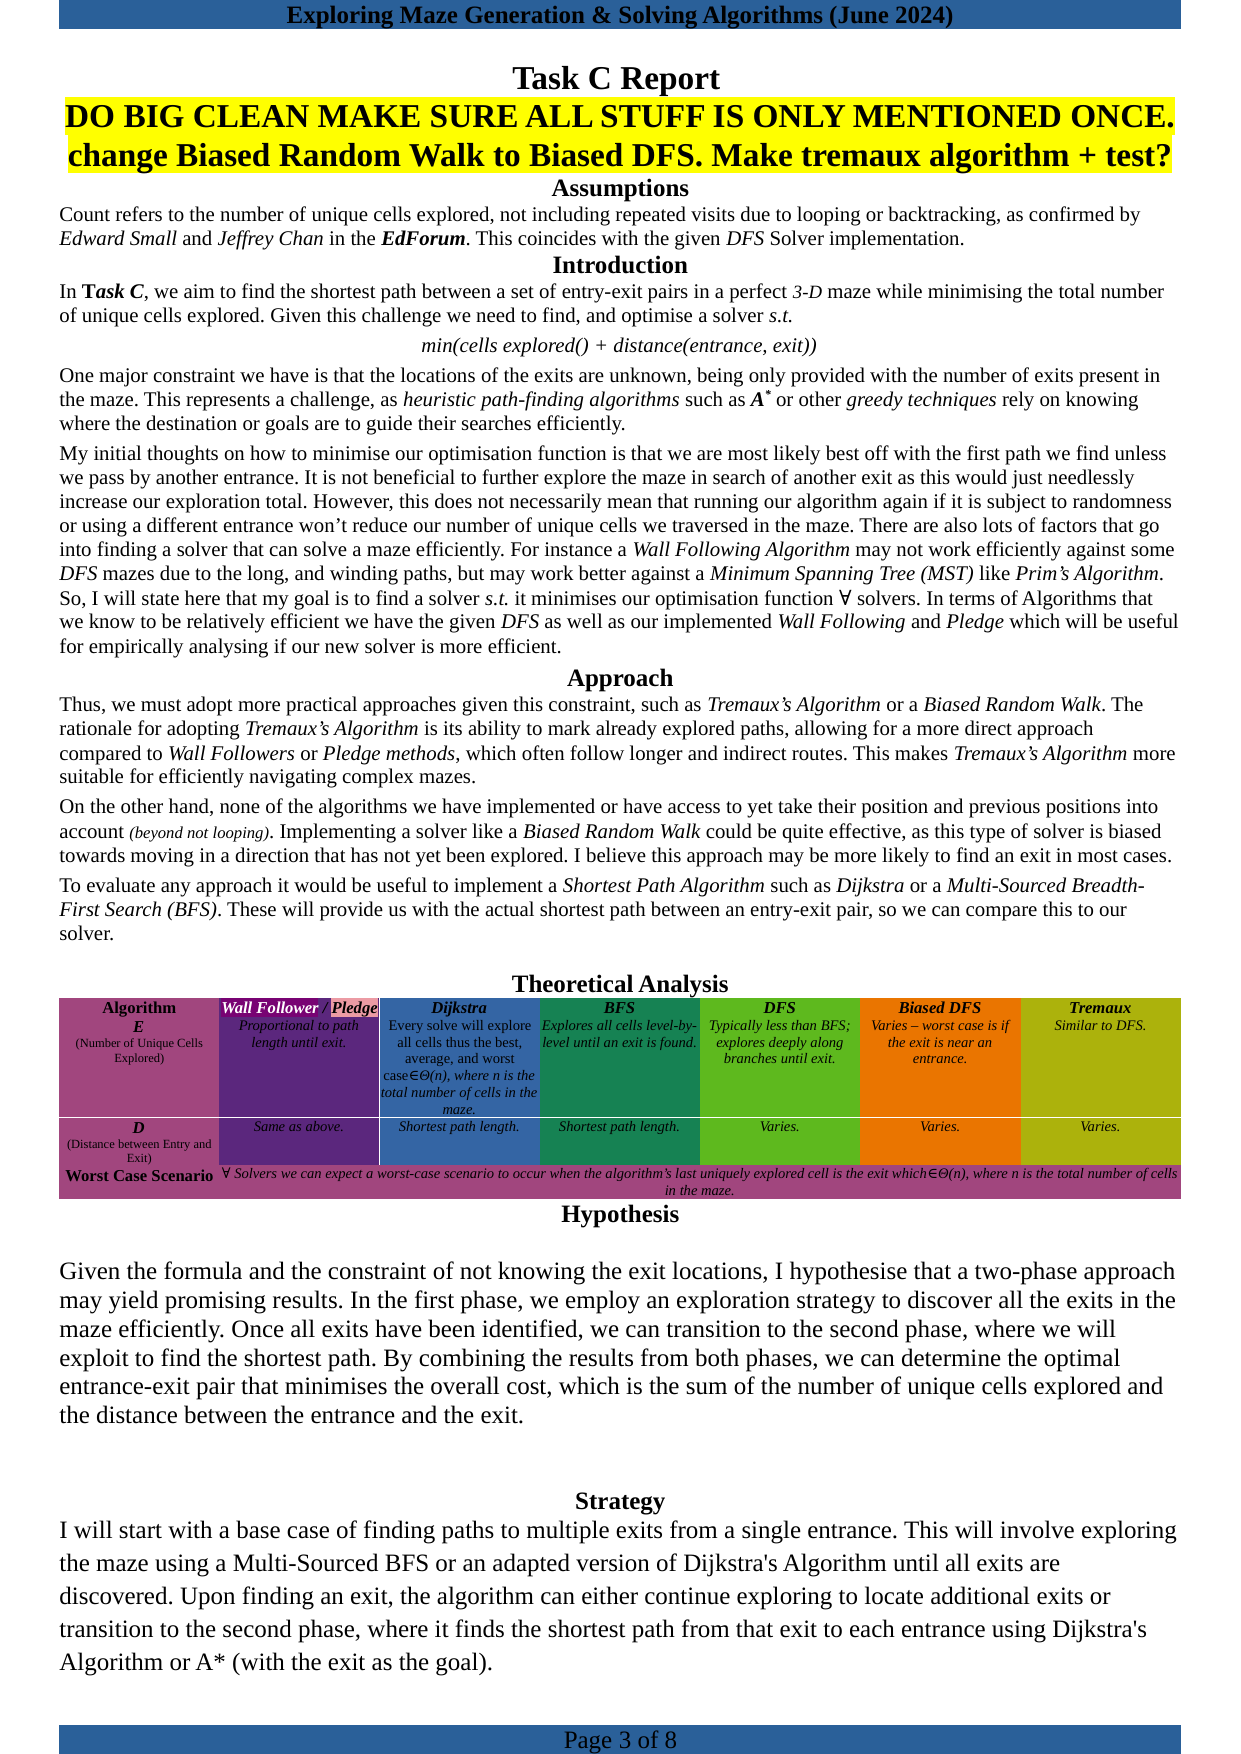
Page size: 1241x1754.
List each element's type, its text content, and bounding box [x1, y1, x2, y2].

text To evaluate any approach it would be useful to implement a Shortest Path Algorithm such as Dijkstra or a Multi-Sourced Breadth-First Search (BFS). These will provide us with the actual shortest path between an entry-exit pair, so we can compare this to our solver. [59, 873, 1181, 945]
table_cell Worst Case Scenario [59, 1165, 219, 1199]
text min(cells explored() + distance(entrance, exit)) [59, 333, 1181, 357]
table_cell ∀ Solvers we can expect a worst-case scenario to occur when the algorithm’s last uniquely explored cell is the exit which∈Θ(n), where n is the total number of cells in the maze. [219, 1165, 1181, 1199]
table_cell Typically less than BFS; explores deeply along branches until exit. [700, 1017, 860, 1117]
table_cell Varies. [1021, 1118, 1181, 1165]
table_cell Shortest path length. [380, 1118, 540, 1165]
table_cell Shortest path length. [540, 1118, 700, 1165]
table_header Dijkstra [380, 998, 540, 1017]
table_header Tremaux [1021, 998, 1181, 1017]
text Thus, we must adopt more practical approaches given this constraint, such as Tremaux’s Algorithm or a Biased Random Walk. The rationale for adopting Tremaux’s Algorithm is its ability to mark already explored paths, allowing for a more direct approach compared to Wall Followers or Pledge methods, which often follow longer and indirect routes. This makes Tremaux’s Algorithm more suitable for efficiently navigating complex mazes. [59, 692, 1181, 788]
text Theoretical Analysis [59, 969, 1181, 998]
text My initial thoughts on how to minimise our optimisation function is that we are most likely best off with the first path we find unless we pass by another entrance. It is not beneficial to further explore the maze in search of another exit as this would just needlessly increase our exploration total. However, this does not necessarily mean that running our algorithm again if it is subject to randomness or using a different entrance won’t reduce our number of unique cells we traversed in the maze. There are also lots of factors that go into finding a solver that can solve a maze efficiently. For instance a Wall Following Algorithm may not work efficiently against some DFS mazes due to the long, and winding paths, but may work better against a Minimum Spanning Tree (MST) like Prim’s Algorithm. So, I will state here that my goal is to find a solver s.t. it minimises our optimisation function ∀ solvers. In terms of Algorithms that we know to be relatively efficient we have the given DFS as well as our implemented Wall Following and Pledge which will be useful for empirically analysing if our new solver is more efficient. [59, 441, 1181, 658]
table_cell E (Number of Unique Cells Explored) [59, 1017, 219, 1117]
table_cell D (Distance between Entry and Exit) [59, 1118, 219, 1165]
text Strategy [59, 1486, 1181, 1515]
text Given the formula and the constraint of not knowing the exit locations, I hypothesise that a two-phase approach may yield promising results. In the first phase, we employ an exploration strategy to discover all the exits in the maze efficiently. Once all exits have been identified, we can transition to the second phase, where we will exploit to find the shortest path. By combining the results from both phases, we can determine the optimal entrance-exit pair that minimises the overall cost, which is the sum of the number of unique cells explored and the distance between the entrance and the exit. [59, 1256, 1181, 1429]
text Assumptions [59, 173, 1181, 202]
table_header Algorithm [59, 998, 219, 1017]
table_cell Varies – worst case is if the exit is near an entrance. [860, 1017, 1021, 1117]
table_header Wall Follower / Pledge [219, 998, 379, 1017]
text Introduction [59, 250, 1181, 279]
text In Task C, we aim to find the shortest path between a set of entry-exit pairs in a perfect 3-D maze while minimising the total number of unique cells explored. Given this challenge we need to find, and optimise a solver s.t. [59, 279, 1181, 327]
text DO BIG CLEAN MAKE SURE ALL STUFF IS ONLY MENTIONED ONCE. [59, 97, 1181, 135]
table_cell Proportional to path length until exit. [219, 1017, 379, 1117]
text Count refers to the number of unique cells explored, not including repeated visits due to looping or backtracking, as confirmed by Edward Small and Jeffrey Chan in the EdForum. This coincides with the given DFS Solver implementation. [59, 202, 1181, 250]
table_header Biased DFS [860, 998, 1021, 1017]
text Task C Report [59, 58, 1181, 97]
text Hypothesis [59, 1199, 1181, 1228]
text On the other hand, none of the algorithms we have implemented or have access to yet take their position and previous positions into account (beyond not looping). Implementing a solver like a Biased Random Walk could be quite effective, as this type of solver is biased towards moving in a direction that has not yet been explored. I believe this approach may be more likely to find an exit in most cases. [59, 794, 1181, 867]
table_cell Every solve will explore all cells thus the best, average, and worst case∈Θ(n), where n is the total number of cells in the maze. [380, 1017, 540, 1117]
table_header BFS [540, 998, 700, 1017]
table_cell Varies. [700, 1118, 860, 1165]
table_cell Varies. [860, 1118, 1021, 1165]
table_cell Explores all cells level-by-level until an exit is found. [540, 1017, 700, 1117]
table_cell Same as above. [219, 1118, 379, 1165]
table_header DFS [700, 998, 860, 1017]
text One major constraint we have is that the locations of the exits are unknown, being only provided with the number of exits present in the maze. This represents a challenge, as heuristic path-finding algorithms such as A* or other greedy techniques rely on knowing where the destination or goals are to guide their searches efficiently. [59, 363, 1181, 435]
text Approach [59, 663, 1181, 692]
text change Biased Random Walk to Biased DFS. Make tremaux algorithm + test? [59, 135, 1181, 173]
table_cell Similar to DFS. [1021, 1017, 1181, 1117]
text I will start with a base case of finding paths to multiple exits from a single entrance. This will involve exploring the maze using a Multi-Sourced BFS or an adapted version of Dijkstra's Algorithm until all exits are discovered. Upon finding an exit, the algorithm can either continue exploring to locate additional exits or transition to the second phase, where it finds the shortest path from that exit to each entrance using Dijkstra's Algorithm or A* (with the exit as the goal). [59, 1515, 1181, 1676]
